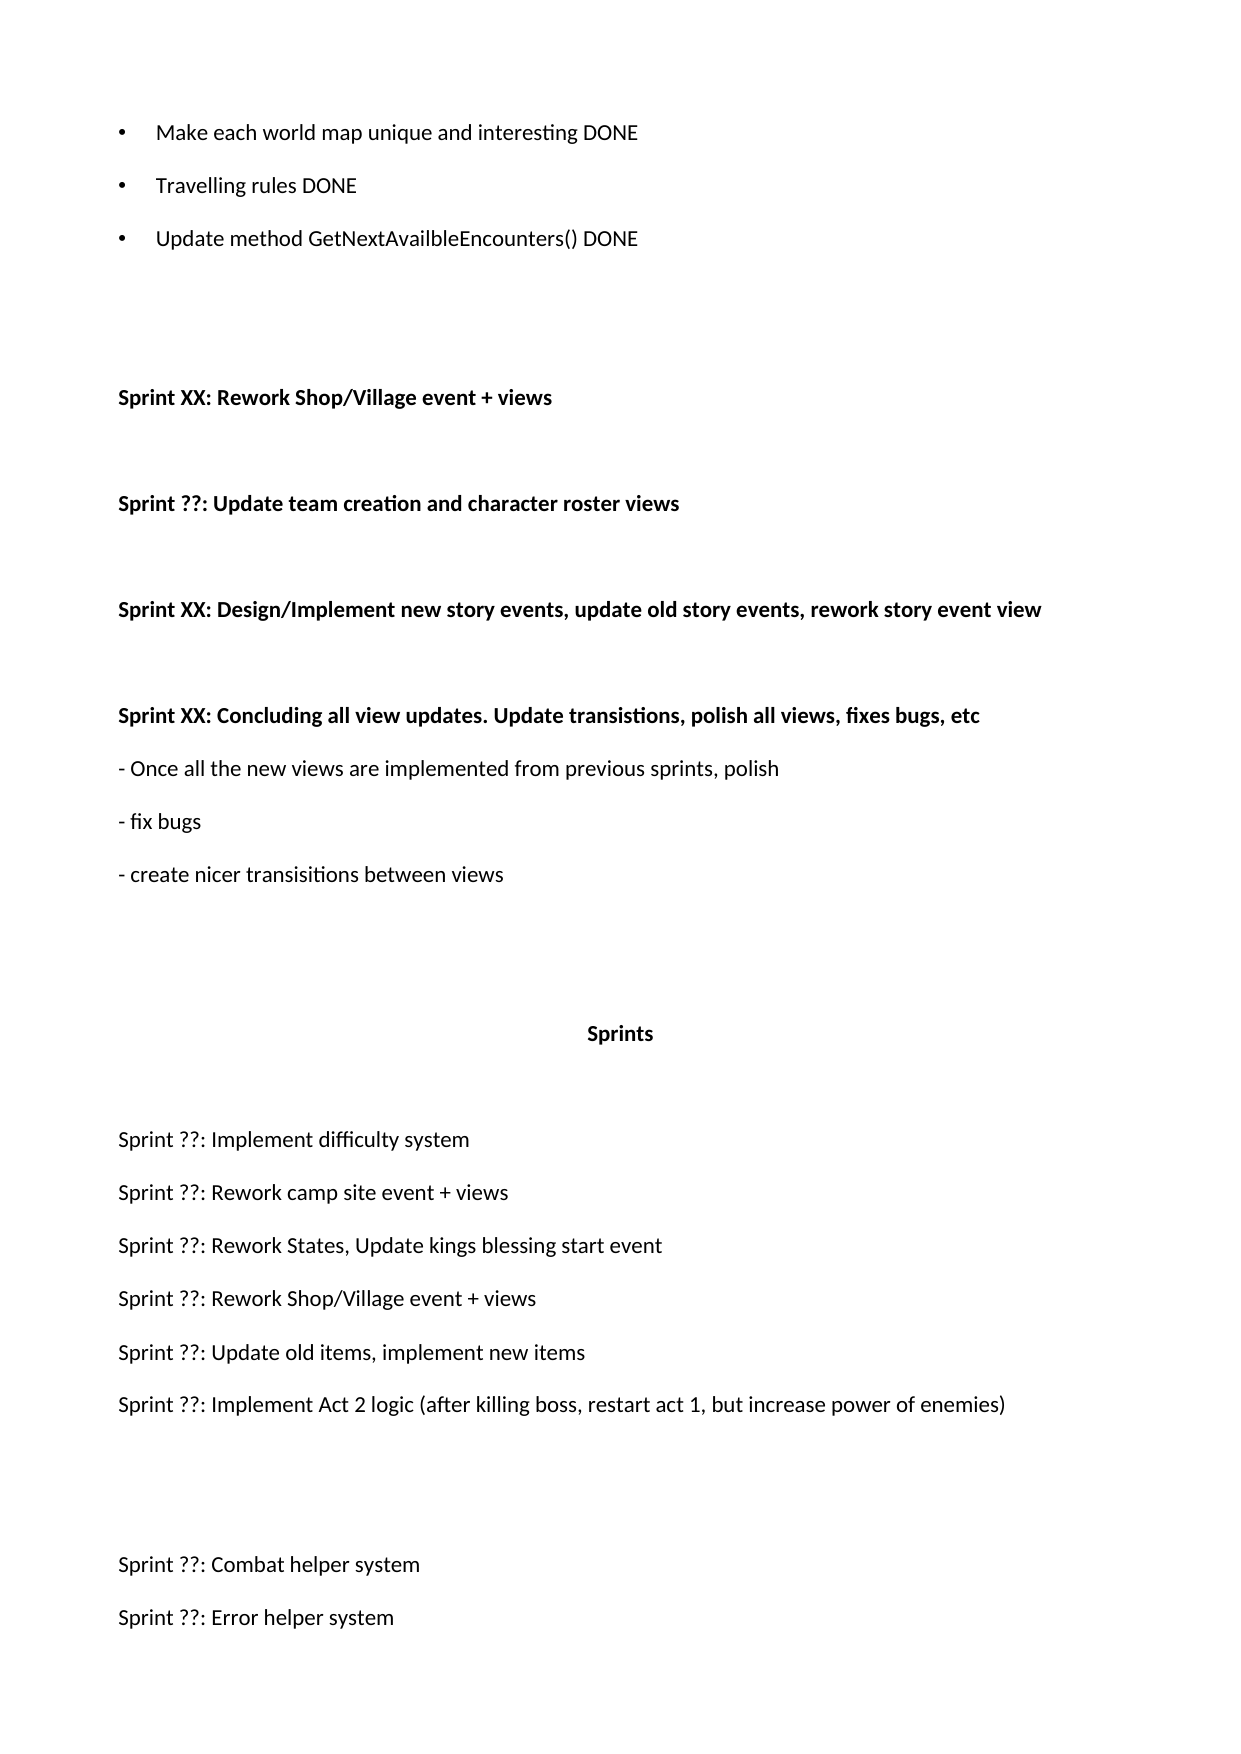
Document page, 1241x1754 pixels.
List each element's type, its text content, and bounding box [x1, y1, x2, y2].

text Sprint ??: Combat helper system [118, 1550, 1122, 1578]
text Sprints [118, 1019, 1122, 1047]
text Sprint ??: Update old items, implement new items [118, 1338, 1122, 1366]
text - Once all the new views are implemented from previous sprints, polish [118, 754, 1122, 782]
text - fix bugs [118, 807, 1122, 835]
text Sprint ??: Rework camp site event + views [118, 1178, 1122, 1207]
text Sprint XX: Design/Implement new story events, update old story events, rework story event view [118, 595, 1122, 623]
text - create nicer transisitions between views [118, 860, 1122, 888]
text Sprint ??: Implement difficulty system [118, 1126, 1122, 1153]
list Travelling rules DONE [81, 171, 1122, 199]
text Sprint ??: Rework Shop/Village event + views [118, 1284, 1122, 1313]
list Make each world map unique and interesting DONE [81, 118, 1122, 146]
text Sprint ??: Update team creation and character roster views [118, 489, 1122, 517]
text Sprint ??: Error helper system [118, 1603, 1122, 1631]
list Update method GetNextAvailbleEncounters() DONE [81, 224, 1122, 252]
text Sprint ??: Rework States, Update kings blessing start event [118, 1232, 1122, 1259]
text Sprint ??: Implement Act 2 logic (after killing boss, restart act 1, but increase power of enemies) [118, 1391, 1122, 1419]
text Sprint XX: Rework Shop/Village event + views [118, 383, 1122, 411]
text Sprint XX: Concluding all view updates. Update transistions, polish all views, fixes bugs, etc [118, 701, 1122, 729]
